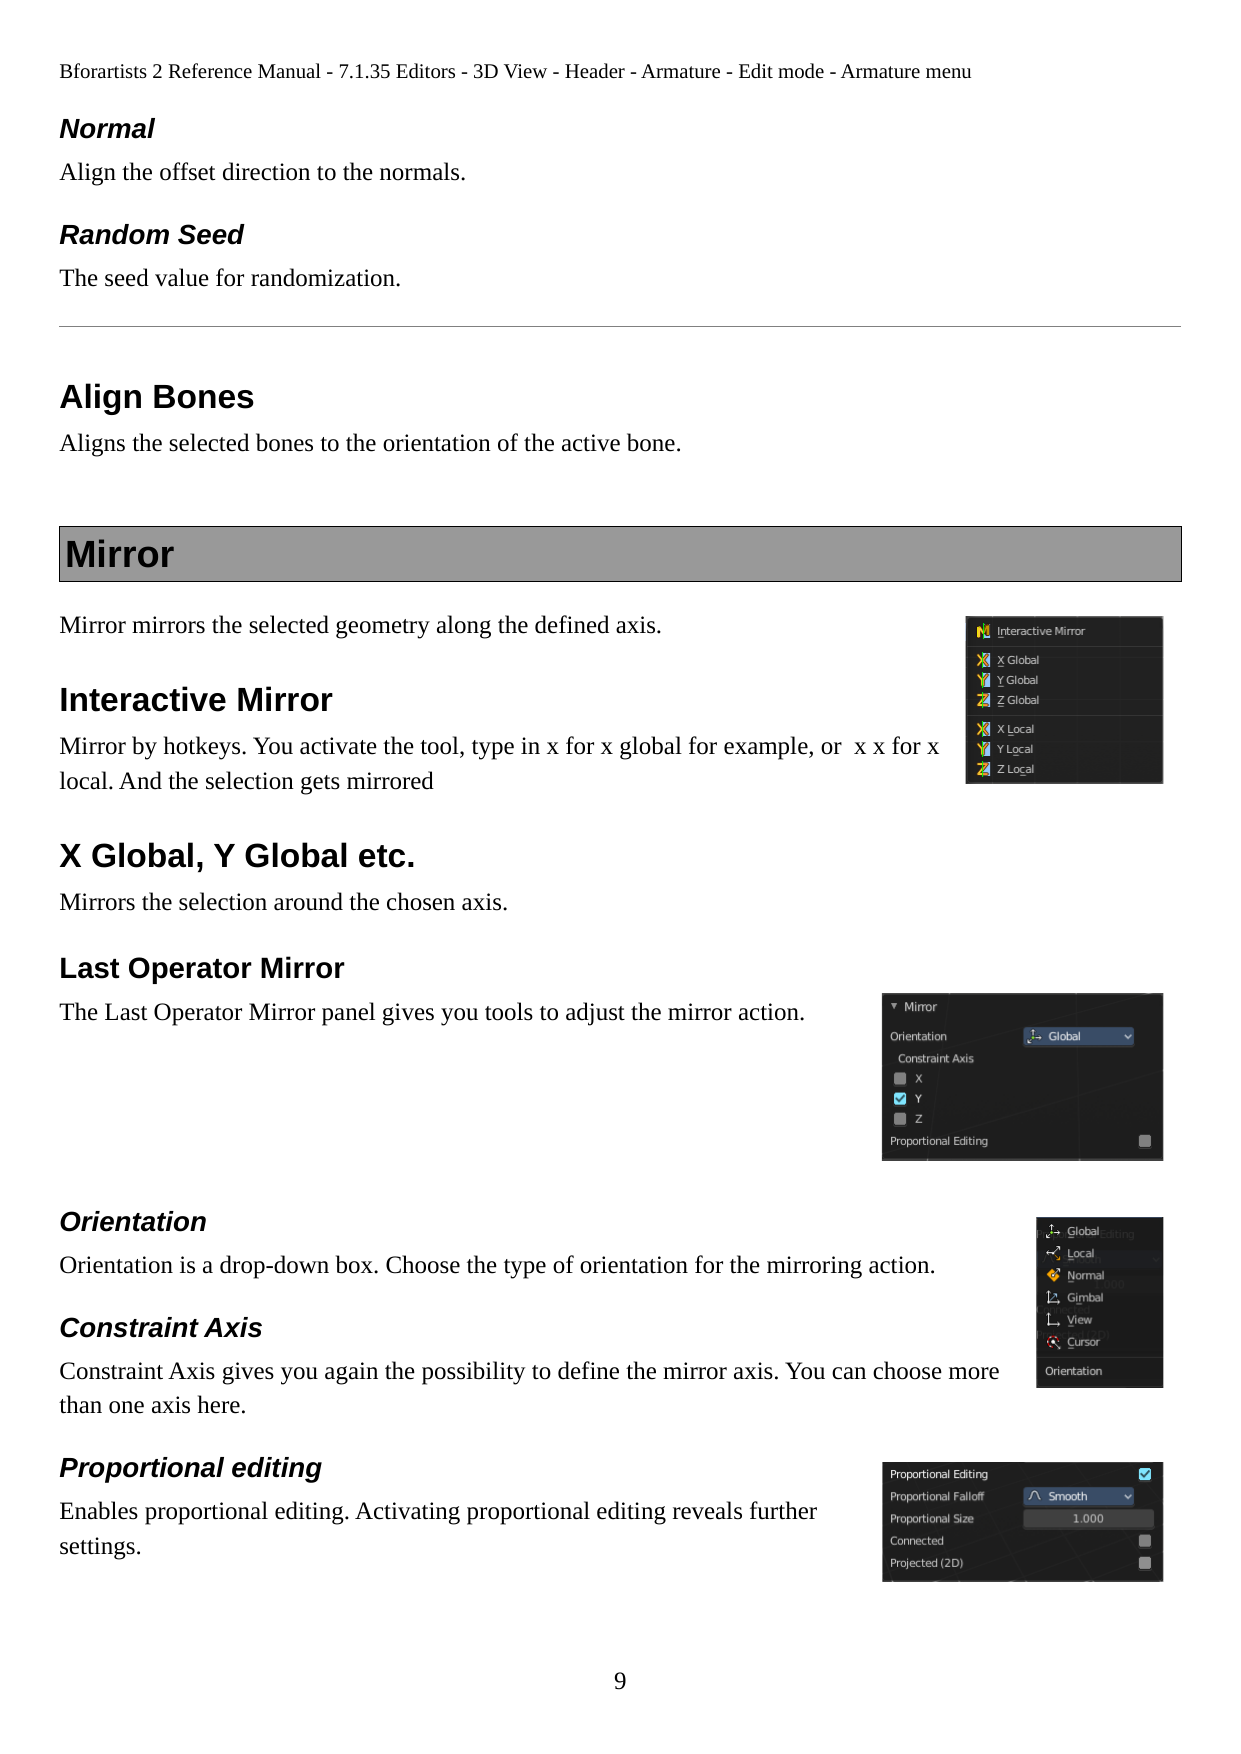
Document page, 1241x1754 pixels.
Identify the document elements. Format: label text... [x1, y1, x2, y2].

text Mirror mirrors the selected geometry along the defined axis. [59, 610, 1181, 639]
text Align the offset direction to the normals. [59, 157, 1181, 186]
text The seed value for randomization. [59, 263, 1181, 292]
subtitle [1164, 1311, 1181, 1343]
subtitle Interactive Mirror [59, 680, 965, 719]
text Enables proportional editing. Activating proportional editing reveals further settings. [59, 1496, 882, 1559]
text Orientation is a drop-down box. Choose the type of orientation for the mirroring action. [59, 1250, 1036, 1279]
picture [1036, 1217, 1164, 1388]
subtitle Proportional editing [59, 1452, 1181, 1484]
picture [881, 993, 1164, 1161]
picture [882, 1462, 1164, 1582]
subtitle Random Seed [59, 218, 1181, 250]
text Constraint Axis gives you again the possibility to define the mirror axis. You can choose more than one axis here. [59, 1356, 1181, 1419]
text Mirrors the selection around the chosen axis. [59, 887, 1181, 916]
text Mirror by hotkeys. You activate the tool, type in x for x global for example, or x x for x local. And the selection gets mirrored [59, 731, 1181, 794]
text Aligns the selected bones to the orientation of the active bone. [59, 428, 1181, 457]
picture [965, 616, 1164, 784]
subtitle Last Operator Mirror [59, 951, 1181, 984]
table_header Mirror [60, 527, 1181, 581]
subtitle Normal [59, 113, 1181, 144]
subtitle Constraint Axis [59, 1311, 1036, 1343]
subtitle Orientation [59, 1206, 1181, 1237]
subtitle Align Bones [59, 377, 1181, 416]
subtitle [1164, 680, 1181, 719]
subtitle X Global, Y Global etc. [59, 836, 1181, 874]
text The Last Operator Mirror panel gives you tools to adjust the mirror action. [59, 997, 881, 1026]
